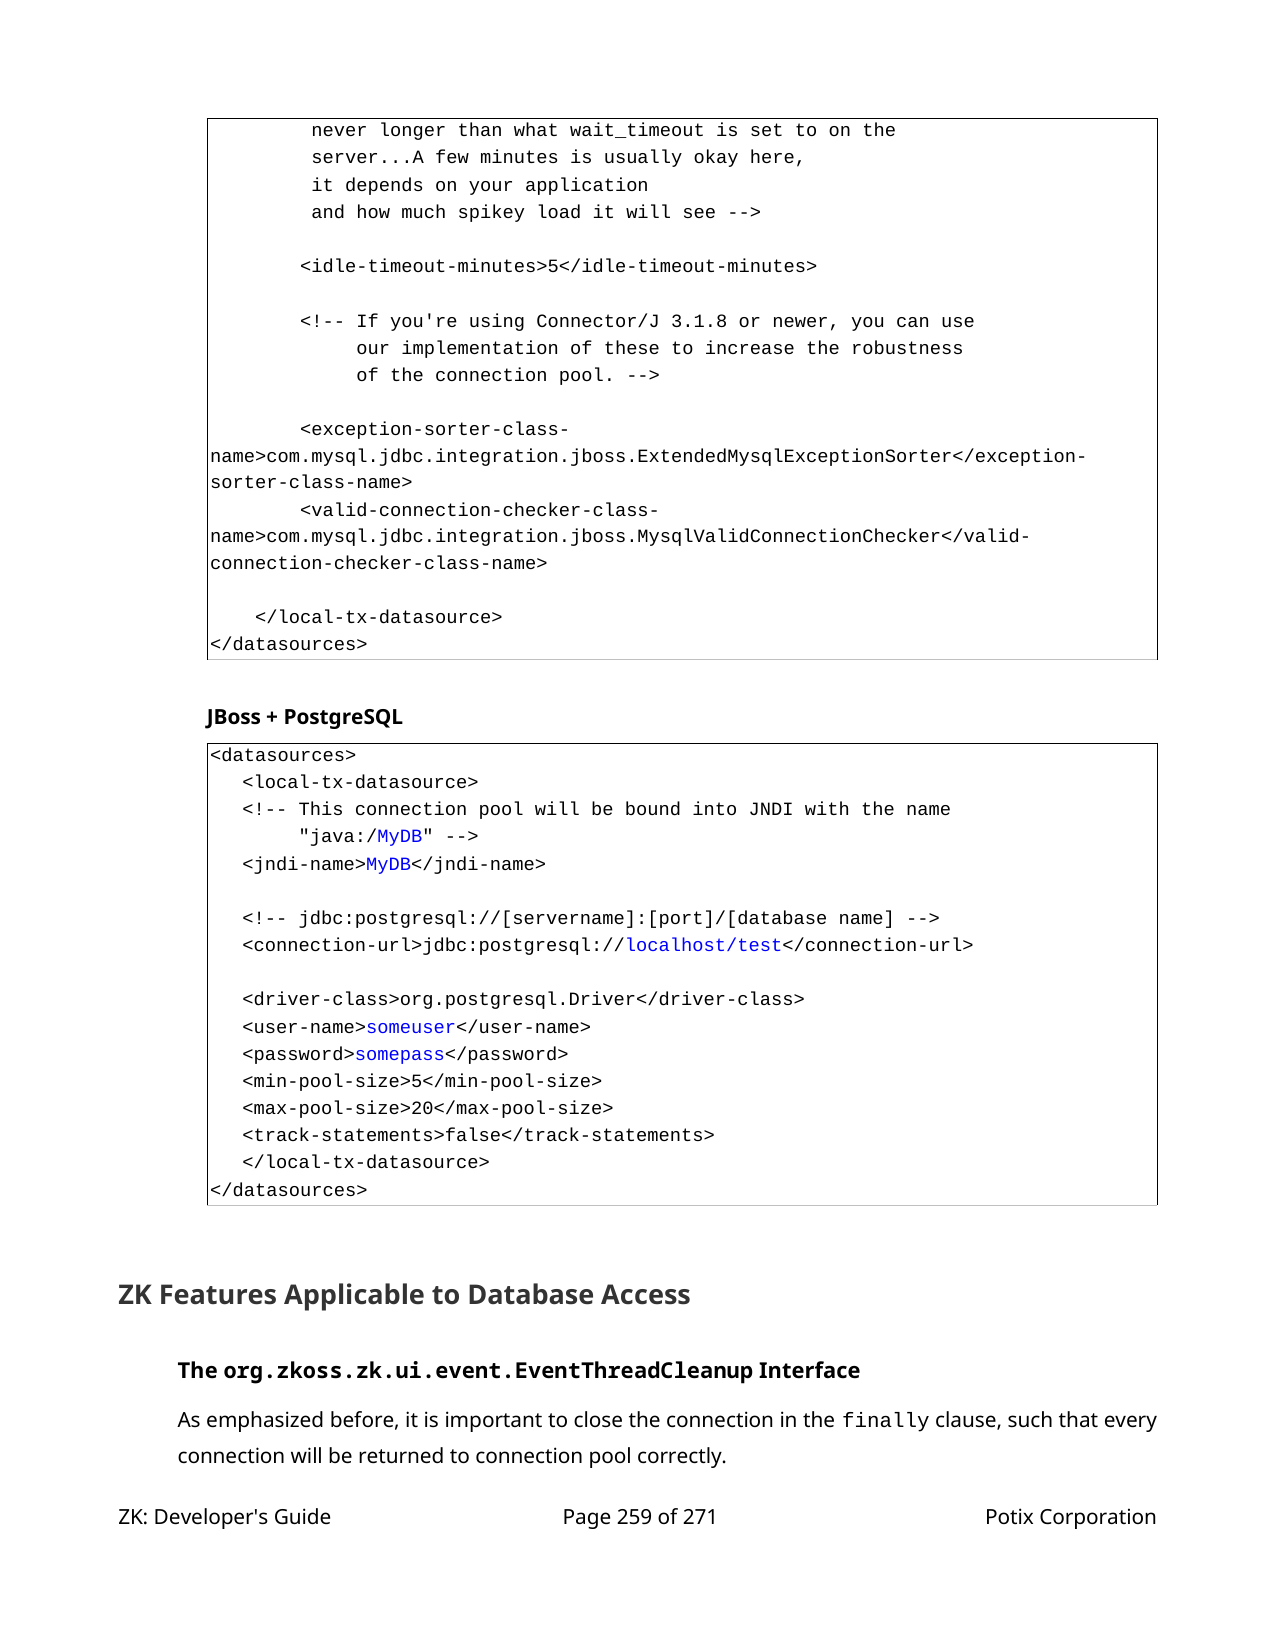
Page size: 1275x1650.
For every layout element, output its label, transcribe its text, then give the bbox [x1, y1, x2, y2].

text of the connection pool. --> [208, 363, 1157, 387]
text <datasources> [208, 744, 1157, 767]
text <jndi-name>MyDB</jndi-name> [208, 851, 1157, 876]
text </datasources> [208, 1178, 1157, 1205]
text <idle-timeout-minutes>5</idle-timeout-minutes> [208, 254, 1157, 278]
text <valid-connection-checker-class-name>com.mysql.jdbc.integration.jboss.MysqlValidConnectionChecker</valid-connection-checker-class-name> [208, 497, 1157, 575]
text </local-tx-datasource> [208, 605, 1157, 629]
text </datasources> [208, 632, 1157, 659]
text <track-statements>false</track-statements> [208, 1123, 1157, 1147]
subtitle ZK Features Applicable to Database Access [118, 1276, 1157, 1312]
text <!-- This connection pool will be bound into JNDI with the name [208, 797, 1157, 821]
subtitle JBoss + PostgreSQL [207, 702, 1157, 730]
text <!-- jdbc:postgresql://[servername]:[port]/[database name] --> [208, 906, 1157, 930]
text and how much spikey load it will see --> [208, 200, 1157, 224]
text <exception-sorter-class-name>com.mysql.jdbc.integration.jboss.ExtendedMysqlExceptionSorter</exception-sorter-class-name> [208, 417, 1157, 494]
subtitle The org.zkoss.zk.ui.event.EventThreadCleanup Interface [177, 1355, 1157, 1385]
text As emphasized before, it is important to close the connection in the finally clause, such that every connection will be returned to connection pool correctly. [177, 1406, 1157, 1469]
text <user-name>someuser</user-name> [208, 1014, 1157, 1039]
text never longer than what wait_timeout is set to on the [208, 119, 1157, 142]
text </local-tx-datasource> [208, 1150, 1157, 1175]
text our implementation of these to increase the robustness [208, 336, 1157, 360]
text "java:/MyDB" --> [208, 824, 1157, 848]
text server...A few minutes is usually okay here, [208, 145, 1157, 169]
text <driver-class>org.postgresql.Driver</driver-class> [208, 987, 1157, 1012]
text <password>somepass</password> [208, 1042, 1157, 1066]
text <max-pool-size>20</max-pool-size> [208, 1096, 1157, 1120]
text <local-tx-datasource> [208, 770, 1157, 794]
text <!-- If you're using Connector/J 3.1.8 or newer, you can use [208, 308, 1157, 333]
text <min-pool-size>5</min-pool-size> [208, 1069, 1157, 1093]
text it depends on your application [208, 172, 1157, 197]
text <connection-url>jdbc:postgresql://localhost/test</connection-url> [208, 933, 1157, 957]
